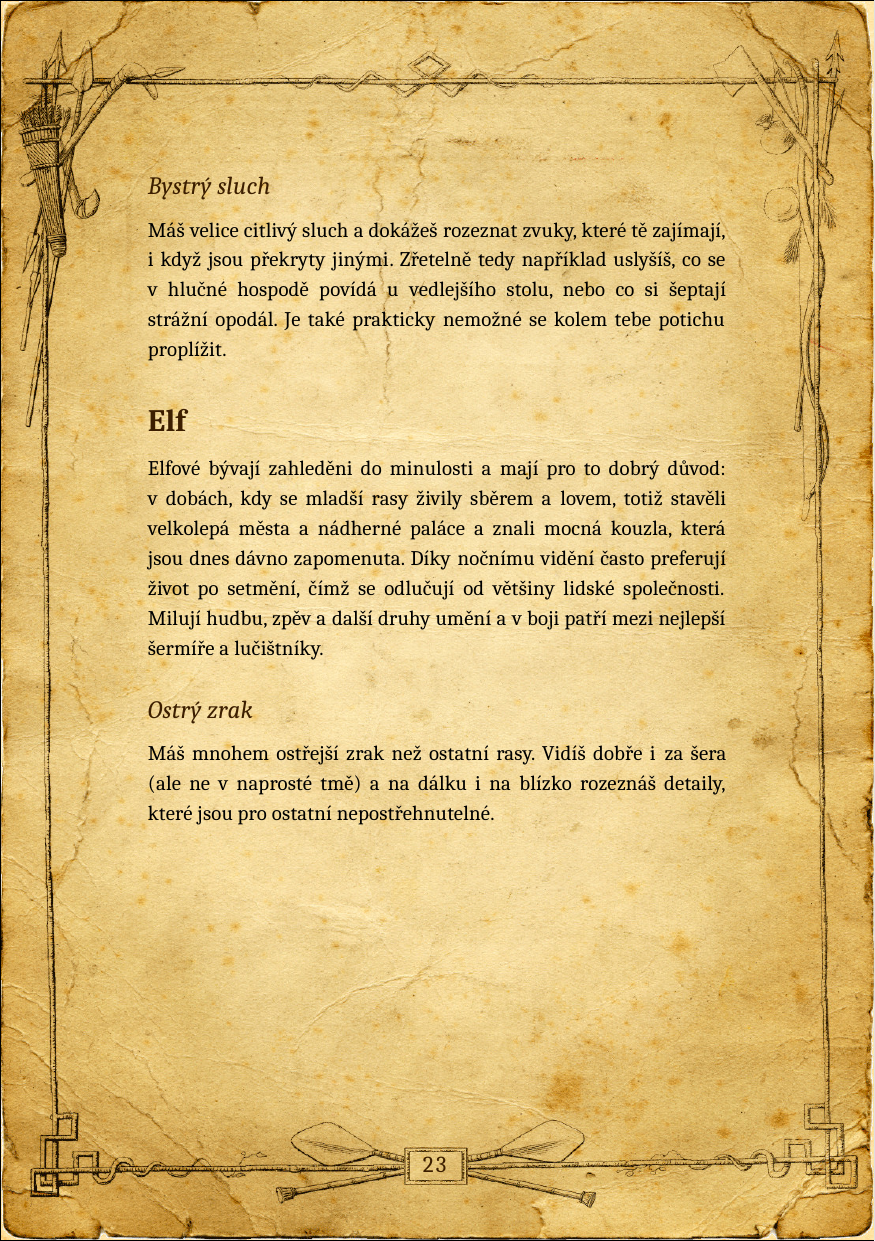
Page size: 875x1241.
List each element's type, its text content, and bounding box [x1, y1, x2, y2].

text Máš mnohem ostřejší zrak než ostatní rasy. Vidíš dobře i⁠ za šera (ale ne v⁠ naprosté tmě) a⁠ na dálku i⁠ na blízko rozeznáš detaily, které jsou pro ostatní nepostřehnutelné. [148, 742, 726, 826]
text Máš velice citlivý sluch a⁠ dokážeš rozeznat zvuky, které tě zajímají, i⁠ když jsou překryty jinými. Zřetelně tedy například uslyšíš, co se v⁠ hlučné hospodě povídá u⁠ vedlejšího stolu, nebo co si šeptají strážní opodál. Je také prakticky nemožné se kolem tebe potichu proplížit. [148, 218, 726, 362]
text Elfové bývají zahleděni do minulosti a⁠ mají pro to dobrý důvod: v⁠ dobách, kdy se mladší rasy živily sběrem a⁠ lovem, totiž stavěli velkolepá města a⁠ nádherné paláce a⁠ znali mocná kouzla, která jsou dnes dávno zapomenuta. Díky nočnímu vidění často preferují život po setmění, čímž se odlučují od většiny lidské společnosti. Milují hudbu, zpěv a⁠ další druhy umění a⁠ v⁠ boji patří mezi nejlepší šermíře a⁠ lučištníky. [148, 457, 726, 660]
subtitle Ostrý zrak [148, 696, 726, 724]
subtitle Elf [148, 403, 726, 439]
picture [1, 1, 874, 1240]
subtitle Bystrý sluch [148, 172, 726, 201]
